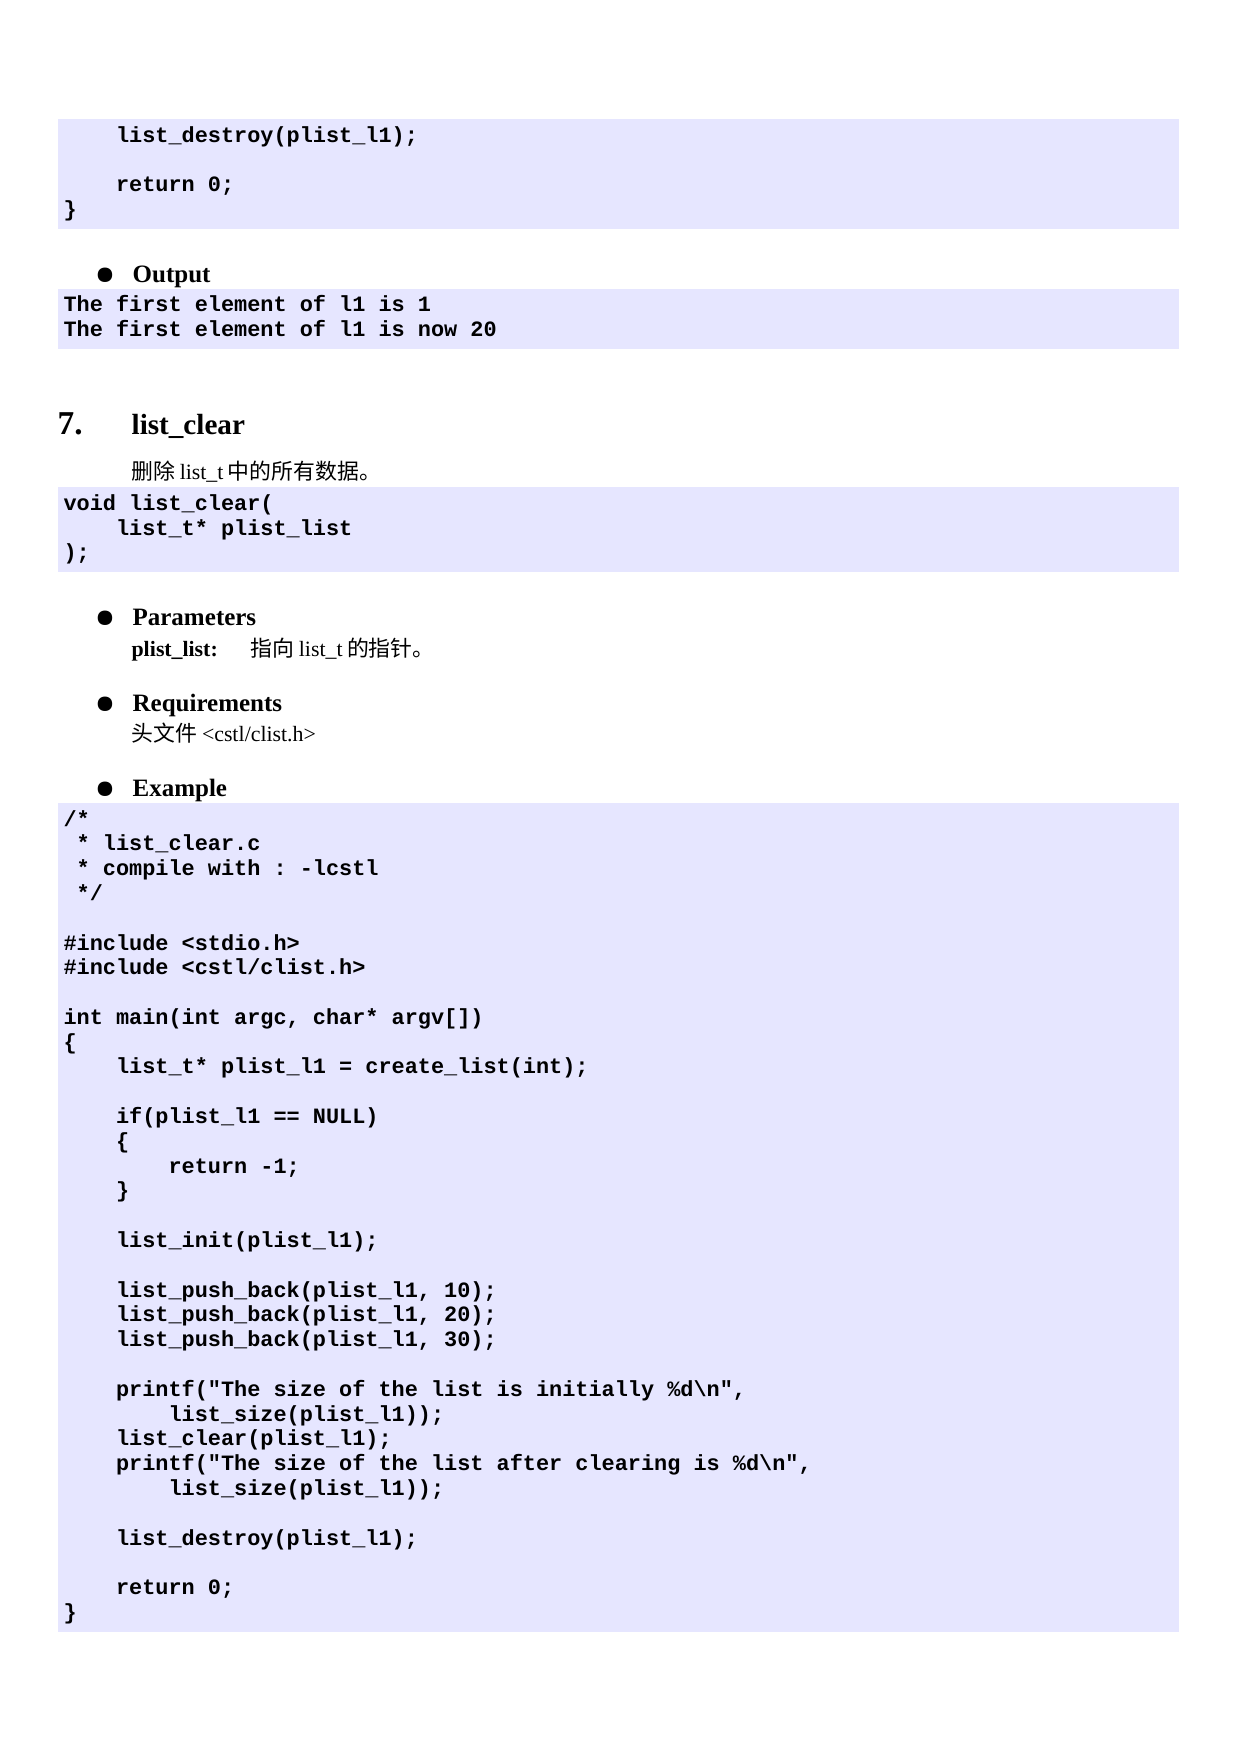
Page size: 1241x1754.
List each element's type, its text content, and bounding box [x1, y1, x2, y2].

list Parameters [95, 602, 1179, 631]
text 删除list_t中的所有数据。 [57, 454, 1179, 486]
table_header void list_clear( list_t* plist_list ); [58, 487, 1179, 572]
list Output [95, 259, 1179, 287]
text 头文件 <cstl/clist.h> [57, 716, 1179, 748]
table_header /* * list_clear.c * compile with : -lcstl */ #include <stdio.h> #include <cstl/clist.h> int main(int argc, char* argv[]) { list_t* plist_l1 = create_list(int); if(plist_l1 == NULL) { return -1; } list_init(plist_l1); list_push_back(plist_l1, 10); list_push_back(plist_l1, 20); list_push_back(plist_l1, 30); printf("The size of the list is initially %d\n", list_size(plist_l1)); list_clear(plist_l1); printf("The size of the list after clearing is %d\n", list_size(plist_l1)); list_destroy(plist_l1); return 0; } [58, 803, 1179, 1632]
text plist_list: 指向list_t的指针。 [57, 631, 1179, 662]
subtitle list_clear [57, 403, 1179, 442]
table_header list_destroy(plist_l1); return 0; } [58, 119, 1179, 229]
list Example [95, 773, 1179, 802]
list Requirements [95, 688, 1179, 716]
table_header The first element of l1 is 1 The first element of l1 is now 20 [58, 289, 1179, 349]
